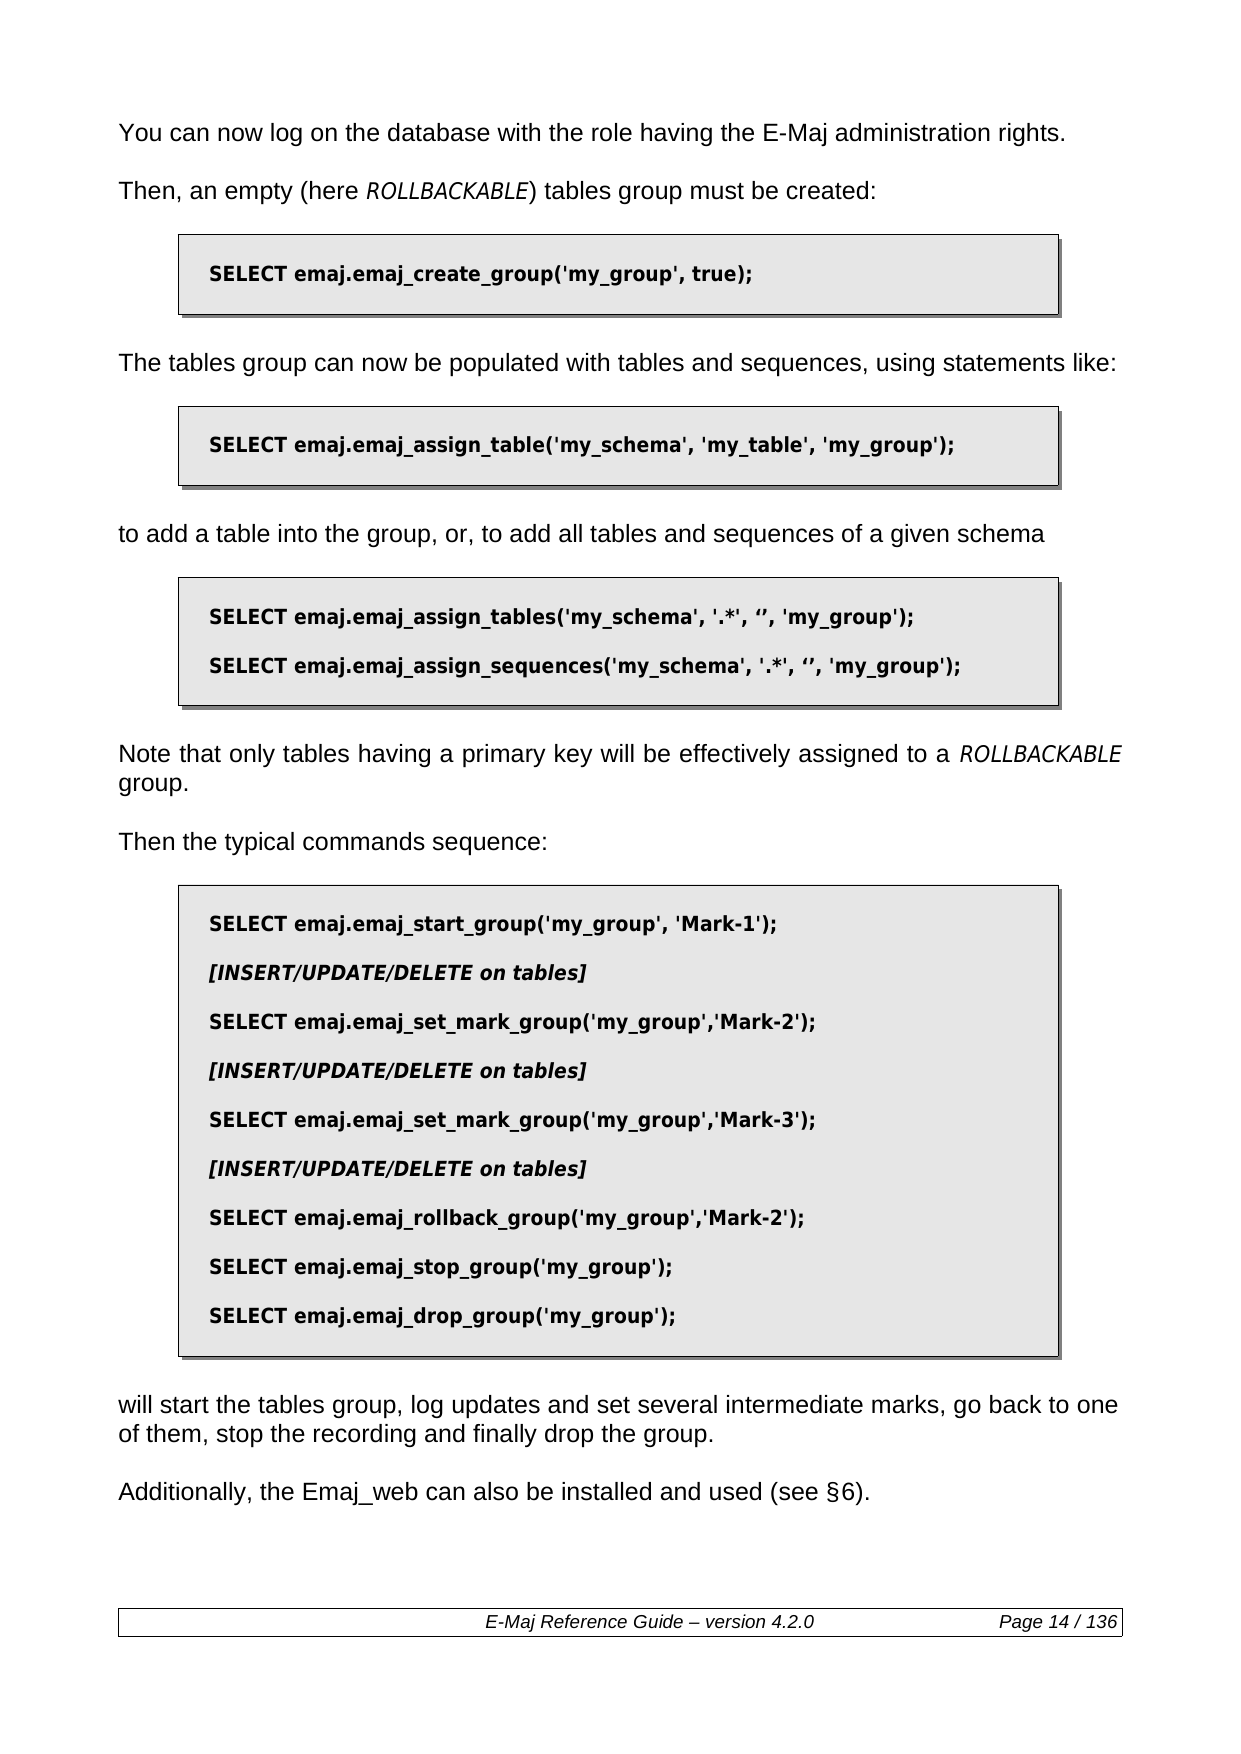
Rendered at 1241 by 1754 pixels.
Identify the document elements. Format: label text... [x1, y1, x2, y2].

text Then, an empty (here ROLLBACKABLE) tables group must be created: [118, 176, 1122, 205]
text SELECT emaj.emaj_assign_table('my_schema', 'my_table', 'my_group'); [179, 430, 1058, 455]
text will start the tables group, log updates and set several intermediate marks, go back to one of them, stop the recording and finally drop the group. [118, 1389, 1122, 1448]
text SELECT emaj.emaj_stop_group('my_group'); [179, 1252, 1058, 1276]
text SELECT emaj.emaj_create_group('my_group', true); [179, 259, 1058, 283]
text [INSERT/UPDATE/DELETE on tables] [179, 1154, 1058, 1178]
text SELECT emaj.emaj_drop_group('my_group'); [179, 1301, 1058, 1325]
text SELECT emaj.emaj_start_group('my_group', 'Mark-1'); [179, 909, 1058, 933]
text SELECT emaj.emaj_assign_sequences('my_schema', '.*', ‘’, 'my_group'); [179, 651, 1058, 675]
text [INSERT/UPDATE/DELETE on tables] [179, 1056, 1058, 1080]
text SELECT emaj.emaj_rollback_group('my_group','Mark-2'); [179, 1203, 1058, 1227]
text SELECT emaj.emaj_assign_tables('my_schema', '.*', ‘’, 'my_group'); [179, 602, 1058, 626]
text to add a table into the group, or, to add all tables and sequences of a given schema [118, 519, 1122, 548]
text Then the typical commands sequence: [118, 826, 1122, 856]
text Additionally, the Emaj_web can also be installed and used (see §6). [118, 1477, 1122, 1506]
text [INSERT/UPDATE/DELETE on tables] [179, 958, 1058, 982]
text SELECT emaj.emaj_set_mark_group('my_group','Mark-2'); [179, 1007, 1058, 1031]
text SELECT emaj.emaj_set_mark_group('my_group','Mark-3'); [179, 1105, 1058, 1129]
text Note that only tables having a primary key will be effectively assigned to a ROLLBACKABLE group. [118, 739, 1122, 797]
text You can now log on the database with the role having the E-Maj administration rights. [118, 118, 1122, 147]
text The tables group can now be populated with tables and sequences, using statements like: [118, 348, 1122, 377]
